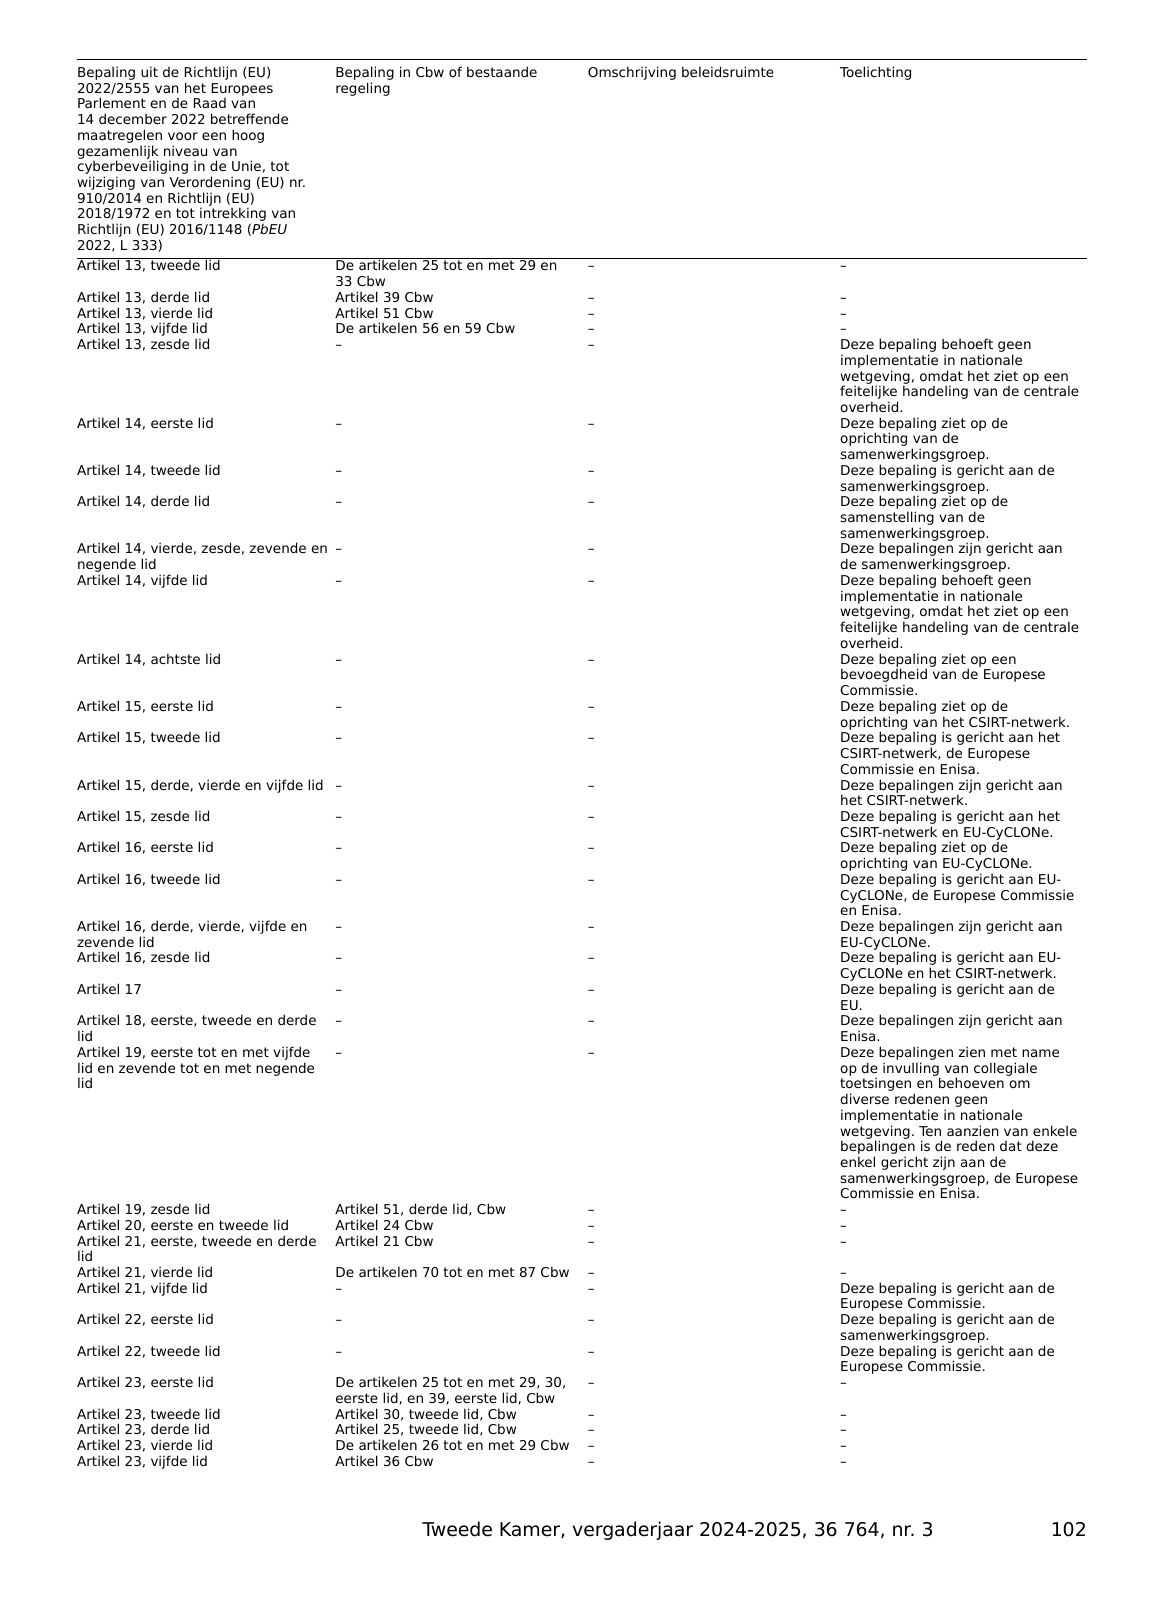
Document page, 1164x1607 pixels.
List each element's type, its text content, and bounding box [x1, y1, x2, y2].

table_cell Artikel 23, vijfde lid [77, 1454, 329, 1469]
table_cell Deze bepaling is gericht aan EU-CyCLONe en het CSIRT-netwerk. [834, 950, 1087, 982]
table_cell Artikel 15, zesde lid [77, 809, 329, 840]
table_cell Artikel 15, derde, vierde en vijfde lid [77, 777, 329, 809]
table_cell – [329, 494, 582, 541]
table_cell – [582, 982, 834, 1013]
table_cell – [582, 1218, 834, 1233]
table_cell – [582, 1454, 834, 1469]
table_cell Deze bepaling is gericht aan EU-CyCLONe, de Europese Commissie en Enisa. [834, 872, 1087, 919]
table_cell – [329, 1045, 582, 1202]
table_cell Artikel 22, eerste lid [77, 1312, 329, 1343]
table_header Bepaling uit de Richtlijn (EU) 2022/2555 van het Europees Parlement en de Raad van 14 december 2022 betreffende maatregelen voor een hoog gezamenlijk niveau van cyberbeveiliging in de Unie, tot wijziging van Verordening (EU) nr. 910/2014 en Richtlijn (EU) 2018/1972 en tot intrekking van Richtlijn (EU) 2016/1148 (PbEU 2022, L 333) [77, 60, 329, 258]
table_cell Artikel 13, vierde lid [77, 305, 329, 321]
table_cell – [582, 259, 834, 290]
table_cell Deze bepaling is gericht aan de Europese Commissie. [834, 1344, 1087, 1375]
table_cell – [582, 1344, 834, 1375]
table_cell – [582, 1234, 834, 1265]
table_cell – [329, 463, 582, 494]
table_cell Artikel 13, vijfde lid [77, 321, 329, 337]
table_cell – [582, 699, 834, 730]
table_cell Artikel 24 Cbw [329, 1218, 582, 1233]
table_cell Artikel 15, eerste lid [77, 699, 329, 730]
table_header Toelichting [834, 60, 1087, 258]
table_cell – [329, 919, 582, 950]
table_cell – [582, 872, 834, 919]
table_cell Artikel 13, zesde lid [77, 337, 329, 416]
table_cell – [582, 840, 834, 872]
table_cell – [834, 1265, 1087, 1281]
table_cell – [582, 321, 834, 337]
table_cell – [582, 573, 834, 651]
table_cell – [582, 730, 834, 777]
table_cell – [329, 541, 582, 573]
table_cell – [329, 809, 582, 840]
table_cell Deze bepaling is gericht aan de Europese Commissie. [834, 1281, 1087, 1312]
table_cell – [582, 1265, 834, 1281]
table_cell – [329, 730, 582, 777]
table_cell Artikel 25, tweede lid, Cbw [329, 1422, 582, 1438]
table_cell Artikel 23, tweede lid [77, 1406, 329, 1422]
table_cell – [329, 777, 582, 809]
table_cell – [582, 1406, 834, 1422]
table_cell – [582, 809, 834, 840]
table_cell – [834, 1406, 1087, 1422]
table_cell – [582, 651, 834, 699]
table_cell – [582, 290, 834, 305]
table_cell Artikel 16, eerste lid [77, 840, 329, 872]
table_cell – [582, 1438, 834, 1454]
table_cell Artikel 30, tweede lid, Cbw [329, 1406, 582, 1422]
table_cell Deze bepalingen zijn gericht aan de samenwerkingsgroep. [834, 541, 1087, 573]
table_cell – [329, 337, 582, 416]
table_cell Artikel 20, eerste en tweede lid [77, 1218, 329, 1233]
table_cell – [329, 982, 582, 1013]
table_cell Artikel 39 Cbw [329, 290, 582, 305]
table_cell Artikel 13, tweede lid [77, 259, 329, 290]
table_cell Artikel 16, derde, vierde, vijfde en zevende lid [77, 919, 329, 950]
table_cell Deze bepaling behoeft geen implementatie in nationale wetgeving, omdat het ziet op een feitelijke handeling van de centrale overheid. [834, 573, 1087, 651]
table_cell Artikel 21 Cbw [329, 1234, 582, 1265]
table_cell Deze bepaling ziet op de oprichting van EU-CyCLONe. [834, 840, 1087, 872]
table_cell Deze bepaling is gericht aan het CSIRT-netwerk, de Europese Commissie en Enisa. [834, 730, 1087, 777]
table_cell Deze bepaling ziet op een bevoegdheid van de Europese Commissie. [834, 651, 1087, 699]
table_cell Artikel 14, tweede lid [77, 463, 329, 494]
table_cell Artikel 23, derde lid [77, 1422, 329, 1438]
table_cell Deze bepaling ziet op de oprichting van het CSIRT-netwerk. [834, 699, 1087, 730]
table_cell Deze bepaling is gericht aan het CSIRT-netwerk en EU-CyCLONe. [834, 809, 1087, 840]
table_cell Artikel 16, tweede lid [77, 872, 329, 919]
table_cell – [834, 1218, 1087, 1233]
table_header Bepaling in Cbw of bestaande regeling [329, 60, 582, 258]
table_cell – [582, 1202, 834, 1218]
table_cell – [834, 1202, 1087, 1218]
table_cell Artikel 19, eerste tot en met vijfde lid en zevende tot en met negende lid [77, 1045, 329, 1202]
table_cell – [582, 305, 834, 321]
table_cell – [582, 1375, 834, 1406]
table_cell – [329, 840, 582, 872]
table_cell De artikelen 56 en 59 Cbw [329, 321, 582, 337]
table_cell – [582, 1312, 834, 1343]
table_cell Artikel 21, vijfde lid [77, 1281, 329, 1312]
table_cell De artikelen 25 tot en met 29 en 33 Cbw [329, 259, 582, 290]
table_cell Artikel 14, vijfde lid [77, 573, 329, 651]
table_cell Artikel 14, eerste lid [77, 416, 329, 463]
table_cell Artikel 16, zesde lid [77, 950, 329, 982]
table_cell Deze bepaling ziet op de samenstelling van de samenwerkingsgroep. [834, 494, 1087, 541]
table_cell – [834, 1375, 1087, 1406]
table_cell Deze bepalingen zien met name op de invulling van collegiale toetsingen en behoeven om diverse redenen geen implementatie in nationale wetgeving. Ten aanzien van enkele bepalingen is de reden dat deze enkel gericht zijn aan de samenwerkingsgroep, de Europese Commissie en Enisa. [834, 1045, 1087, 1202]
table_cell Deze bepaling is gericht aan de samenwerkingsgroep. [834, 463, 1087, 494]
table_cell Artikel 14, achtste lid [77, 651, 329, 699]
table_cell Artikel 51, derde lid, Cbw [329, 1202, 582, 1218]
table_cell Artikel 17 [77, 982, 329, 1013]
table_cell – [582, 1045, 834, 1202]
table_cell Deze bepaling ziet op de oprichting van de samenwerkingsgroep. [834, 416, 1087, 463]
table_cell Artikel 51 Cbw [329, 305, 582, 321]
table_cell – [834, 290, 1087, 305]
table_cell Deze bepalingen zijn gericht aan EU-CyCLONe. [834, 919, 1087, 950]
table_cell Artikel 23, vierde lid [77, 1438, 329, 1454]
table_cell – [582, 919, 834, 950]
table_cell – [329, 1281, 582, 1312]
table_cell Deze bepaling is gericht aan de EU. [834, 982, 1087, 1013]
table_cell – [329, 872, 582, 919]
table_cell – [582, 337, 834, 416]
table_cell De artikelen 26 tot en met 29 Cbw [329, 1438, 582, 1454]
table_cell – [834, 305, 1087, 321]
table_cell – [329, 950, 582, 982]
table_cell – [582, 1281, 834, 1312]
table_cell – [329, 573, 582, 651]
table_header Omschrijving beleidsruimte [582, 60, 834, 258]
table_cell – [582, 416, 834, 463]
table_cell – [329, 1312, 582, 1343]
table_cell – [582, 494, 834, 541]
table_cell De artikelen 70 tot en met 87 Cbw [329, 1265, 582, 1281]
table_cell Artikel 13, derde lid [77, 290, 329, 305]
table_cell – [582, 1422, 834, 1438]
table_cell Artikel 21, vierde lid [77, 1265, 329, 1281]
table_cell – [582, 541, 834, 573]
table_cell – [329, 1344, 582, 1375]
table_cell – [834, 1438, 1087, 1454]
table_cell – [329, 416, 582, 463]
table_cell Artikel 36 Cbw [329, 1454, 582, 1469]
table_cell – [834, 1234, 1087, 1265]
table_cell Artikel 19, zesde lid [77, 1202, 329, 1218]
table_cell – [834, 321, 1087, 337]
table_cell Artikel 14, derde lid [77, 494, 329, 541]
table_cell Artikel 23, eerste lid [77, 1375, 329, 1406]
table_cell – [582, 950, 834, 982]
table_cell Artikel 21, eerste, tweede en derde lid [77, 1234, 329, 1265]
table_cell – [834, 1454, 1087, 1469]
table_cell De artikelen 25 tot en met 29, 30, eerste lid, en 39, eerste lid, Cbw [329, 1375, 582, 1406]
table_cell – [329, 699, 582, 730]
table_cell – [834, 259, 1087, 290]
table_cell – [582, 1013, 834, 1045]
table_cell Deze bepalingen zijn gericht aan Enisa. [834, 1013, 1087, 1045]
table_cell – [582, 463, 834, 494]
table_cell – [582, 777, 834, 809]
table_cell Artikel 22, tweede lid [77, 1344, 329, 1375]
table_cell Deze bepaling behoeft geen implementatie in nationale wetgeving, omdat het ziet op een feitelijke handeling van de centrale overheid. [834, 337, 1087, 416]
table_cell Artikel 14, vierde, zesde, zevende en negende lid [77, 541, 329, 573]
table_cell – [329, 1013, 582, 1045]
table_cell Deze bepaling is gericht aan de samenwerkingsgroep. [834, 1312, 1087, 1343]
table_cell Deze bepalingen zijn gericht aan het CSIRT-netwerk. [834, 777, 1087, 809]
table_cell Artikel 18, eerste, tweede en derde lid [77, 1013, 329, 1045]
table_cell Artikel 15, tweede lid [77, 730, 329, 777]
table_cell – [329, 651, 582, 699]
table_cell – [834, 1422, 1087, 1438]
